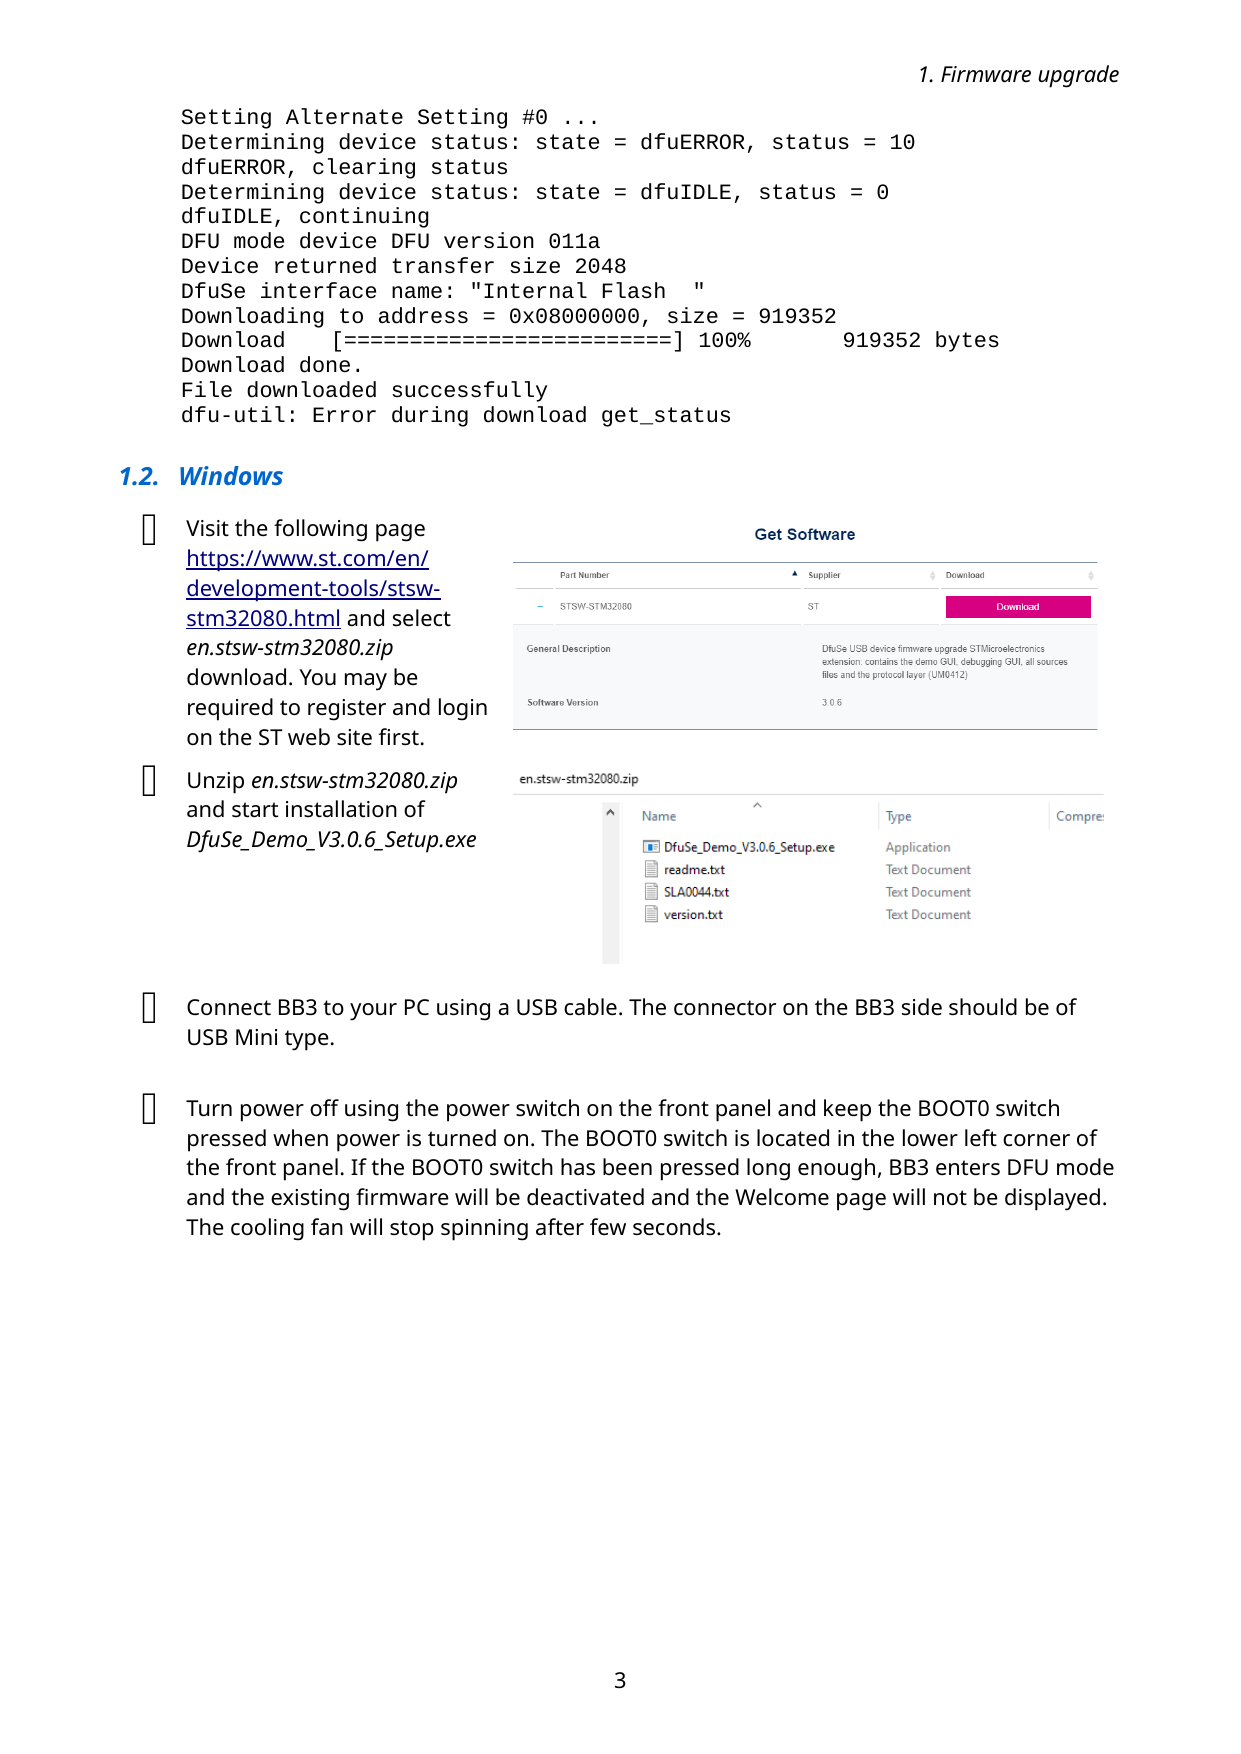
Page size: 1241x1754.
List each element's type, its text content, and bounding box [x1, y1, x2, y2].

table_cell [495, 759, 1122, 764]
table_cell  [118, 986, 181, 1087]
subtitle Windows [118, 459, 1122, 493]
table_header [495, 508, 1122, 759]
table_cell [495, 964, 1122, 986]
table_cell [1104, 765, 1122, 963]
picture [513, 513, 1104, 736]
table_cell Turn power off using the power switch on the front panel and keep the BOOT0 switch pressed when power is turned on. The BOOT0 switch is located in the lower left corner of the front panel. If the BOOT0 switch has been pressed long enough, BB3 enters DFU mode and the existing firmware will be deactivated and the Welcome page will not be displayed. The cooling fan will stop spinning after few seconds. [181, 1087, 1122, 1277]
table_cell [495, 765, 513, 963]
picture [513, 764, 1104, 964]
table_cell  [118, 1087, 181, 1277]
table_cell  [118, 759, 181, 986]
table_header  [118, 508, 181, 759]
table_header Visit the following page https://www.st.com/en/development-tools/stsw-stm32080.html and select en.stsw-stm32080.zip download. You may be required to register and login on the ST web site first. [181, 508, 495, 759]
table_cell Connect BB3 to your PC using a USB cable. The connector on the BB3 side should be of USB Mini type. [181, 986, 1122, 1087]
table_cell [118, 107, 181, 429]
table_cell Setting Alternate Setting #0 ... Determining device status: state = dfuERROR, status = 10 dfuERROR, clearing status Determining device status: state = dfuIDLE, status = 0 dfuIDLE, continuing DFU mode device DFU version 011a Device returned transfer size 2048 DfuSe interface name: "Internal Flash " Downloading to address = 0x08000000, size = 919352 Download [=========================] 100% 919352 bytes Download done. File downloaded successfully dfu-util: Error during download get_status [181, 107, 1122, 429]
table_cell Unzip en.stsw-stm32080.zip and start installation of DfuSe_Demo_V3.0.6_Setup.exe [181, 759, 495, 986]
